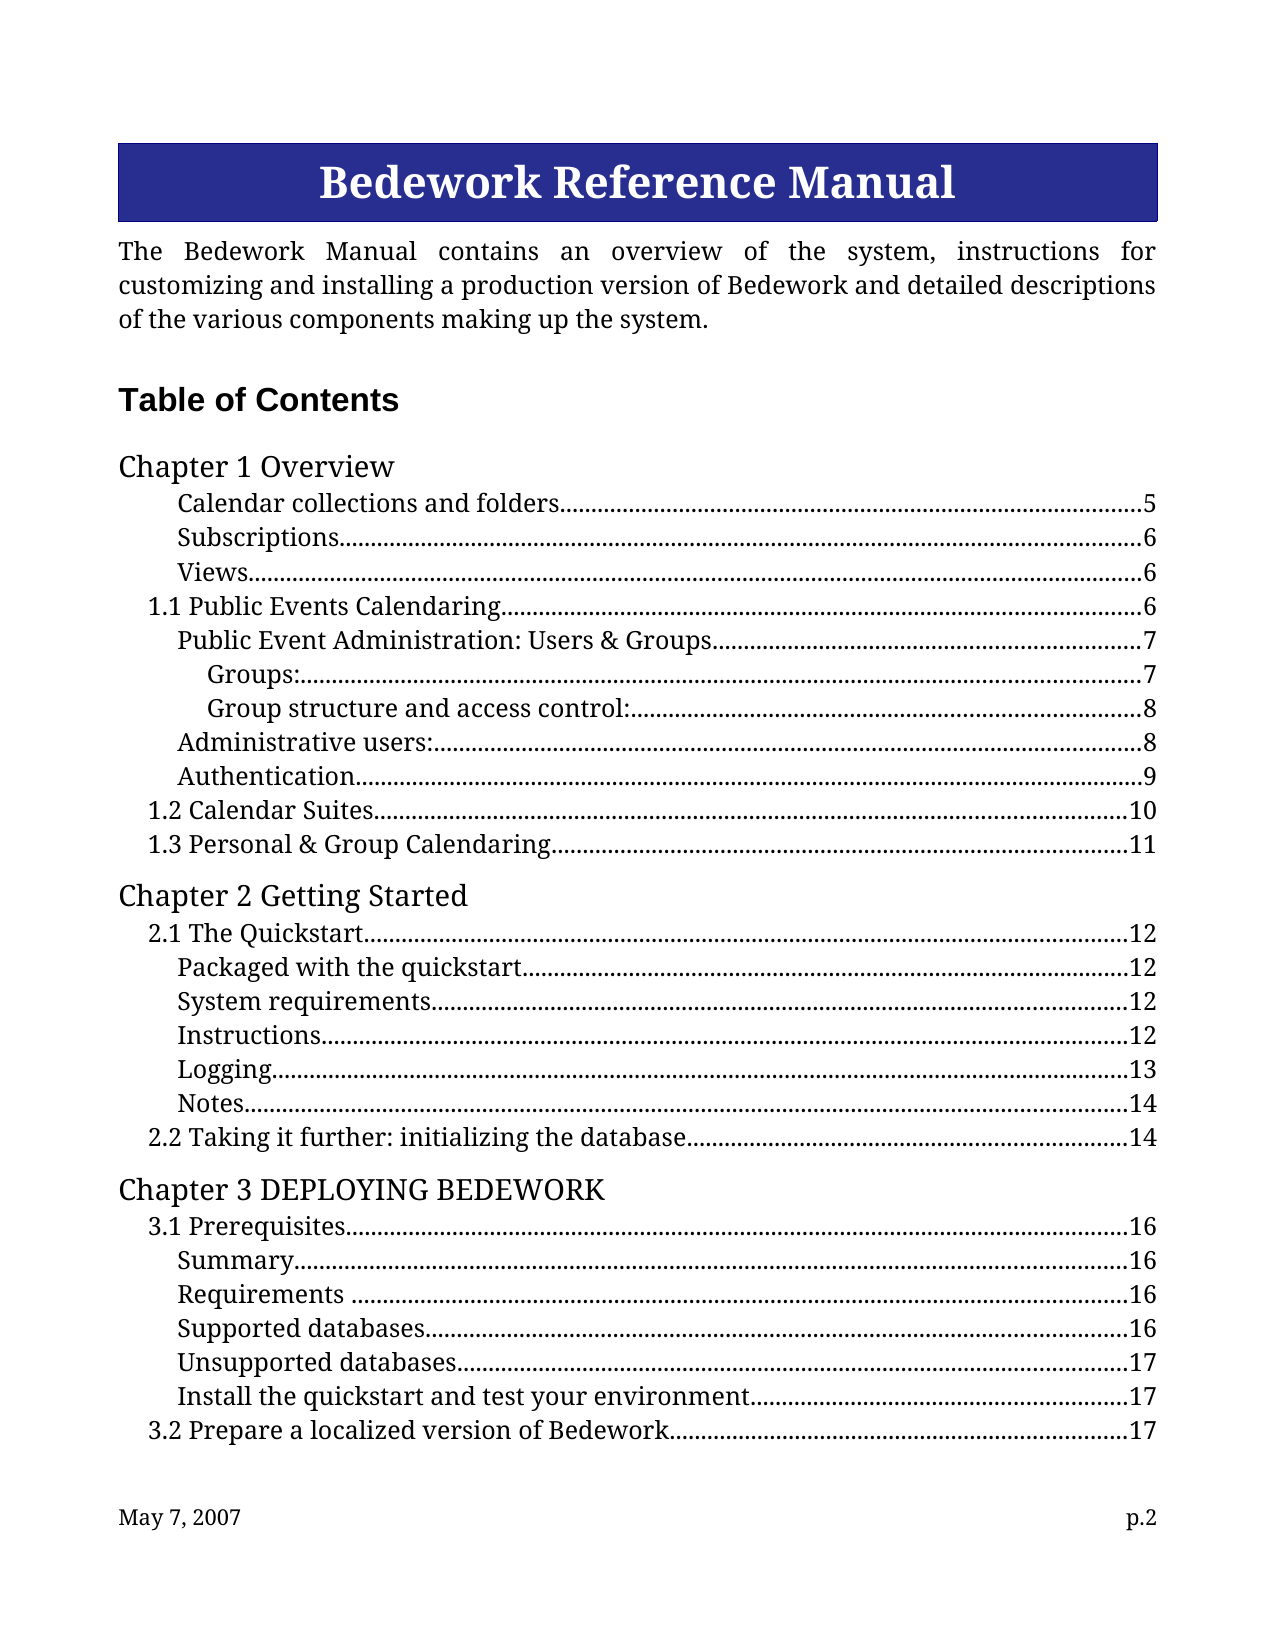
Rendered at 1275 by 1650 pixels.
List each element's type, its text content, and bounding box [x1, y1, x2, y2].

text 1.2 Calendar Suites 10 [148, 793, 1157, 827]
text Install the quickstart and test your environment 17 [177, 1379, 1157, 1413]
text Administrative users: 8 [177, 724, 1157, 758]
text 1.3 Personal & Group Calendaring 11 [148, 827, 1157, 861]
text System requirements 12 [177, 983, 1157, 1018]
text Instructions 12 [177, 1018, 1157, 1052]
text Views 6 [177, 554, 1157, 588]
text Supported databases. 16 [177, 1311, 1157, 1345]
text Requirements 16 [177, 1277, 1157, 1311]
text Authentication 9 [177, 758, 1157, 793]
text Groups: 7 [207, 656, 1157, 690]
text 3.1 Prerequisites 16 [148, 1208, 1157, 1243]
text Notes 14 [177, 1086, 1157, 1120]
text Group structure and access control: 8 [207, 690, 1157, 724]
text Chapter 1 Overview [118, 446, 1157, 486]
text 1.1 Public Events Calendaring 6 [148, 588, 1157, 622]
text Chapter 3 DEPLOYING BEDEWORK [118, 1169, 1157, 1208]
text Calendar collections and folders. 5 [177, 486, 1157, 520]
text Bedework Reference Manual [119, 144, 1157, 221]
text Chapter 2 Getting Started [118, 876, 1157, 915]
text Unsupported databases 17 [177, 1345, 1157, 1379]
text Logging 13 [177, 1052, 1157, 1086]
text 2.2 Taking it further: initializing the database 14 [148, 1120, 1157, 1154]
text 3.2 Prepare a localized version of Bedework 17 [148, 1413, 1157, 1447]
text Summary 16 [177, 1243, 1157, 1277]
text Public Event Administration: Users & Groups 7 [177, 622, 1157, 656]
text Packaged with the quickstart 12 [177, 949, 1157, 983]
text Subscriptions 6 [177, 520, 1157, 554]
subtitle Table of Contents [118, 382, 1157, 419]
text 2.1 The Quickstart 12 [148, 915, 1157, 949]
text The Bedework Manual contains an overview of the system, instructions for customizing and installing a production version of Bedework and detailed descriptions of the various components making up the system. [118, 233, 1157, 336]
